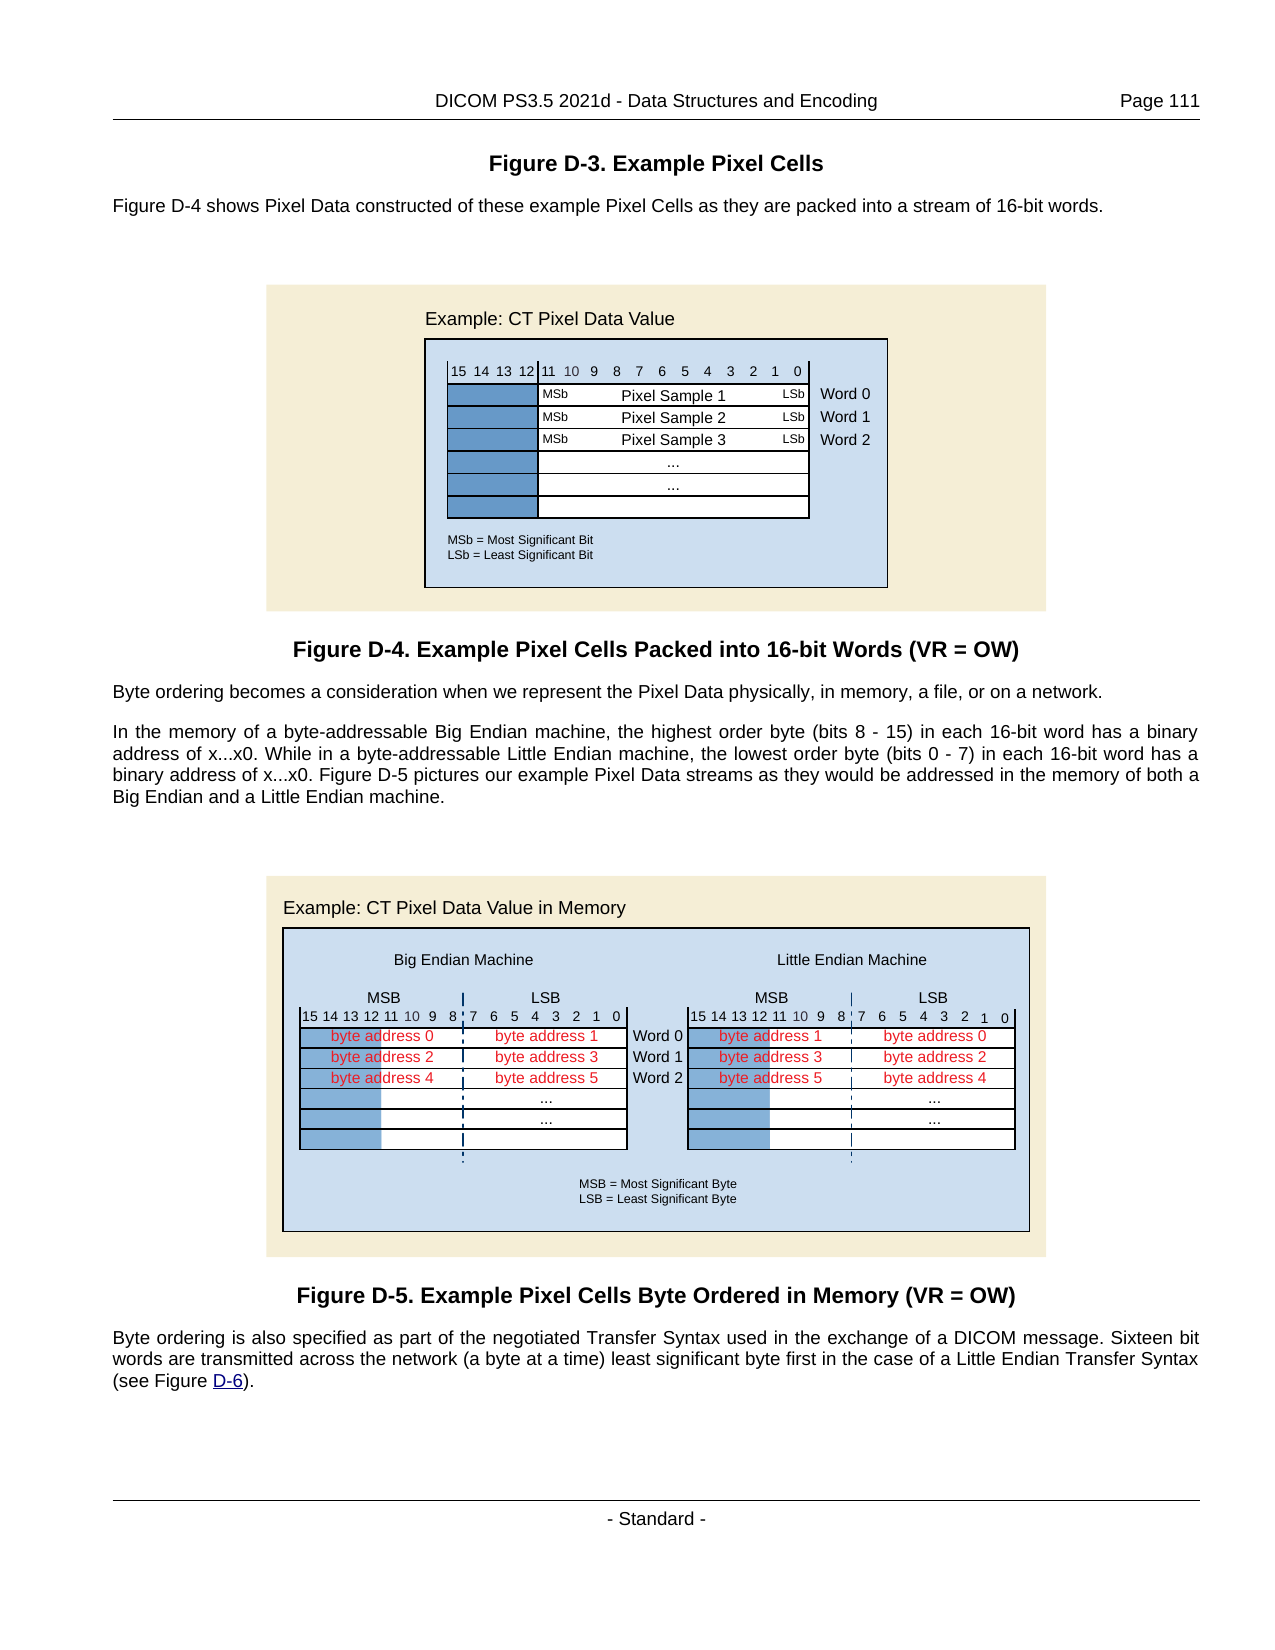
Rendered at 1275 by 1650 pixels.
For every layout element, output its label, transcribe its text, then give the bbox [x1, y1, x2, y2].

text Byte ordering is also specified as part of the negotiated Transfer Syntax used in the exchange of a DICOM message. Sixteen bit words are transmitted across the network (a byte at a time) least significant byte first in the case of a Little Endian Transfer Syntax (see Figure D-6). [112, 1326, 1200, 1391]
text Figure D-5. Example Pixel Cells Byte Ordered in Memory (VR = OW) [112, 1282, 1200, 1308]
text Figure D-4. Example Pixel Cells Packed into 16-bit Words (VR = OW) [112, 636, 1200, 662]
text Figure D-4 shows Pixel Data constructed of these example Pixel Cells as they are packed into a stream of 16-bit words. [112, 194, 1200, 216]
text Figure D-3. Example Pixel Cells [112, 150, 1200, 176]
text In the memory of a byte-addressable Big Endian machine, the highest order byte (bits 8 - 15) in each 16-bit word has a binary address of x...x0. While in a byte-addressable Little Endian machine, the lowest order byte (bits 0 - 7) in each 16-bit word has a binary address of x...x0. Figure D-5 pictures our example Pixel Data streams as they would be addressed in the memory of both a Big Endian and a Little Endian machine. [112, 721, 1200, 807]
text Byte ordering becomes a consideration when we represent the Pixel Data physically, in memory, a file, or on a network. [112, 681, 1200, 702]
